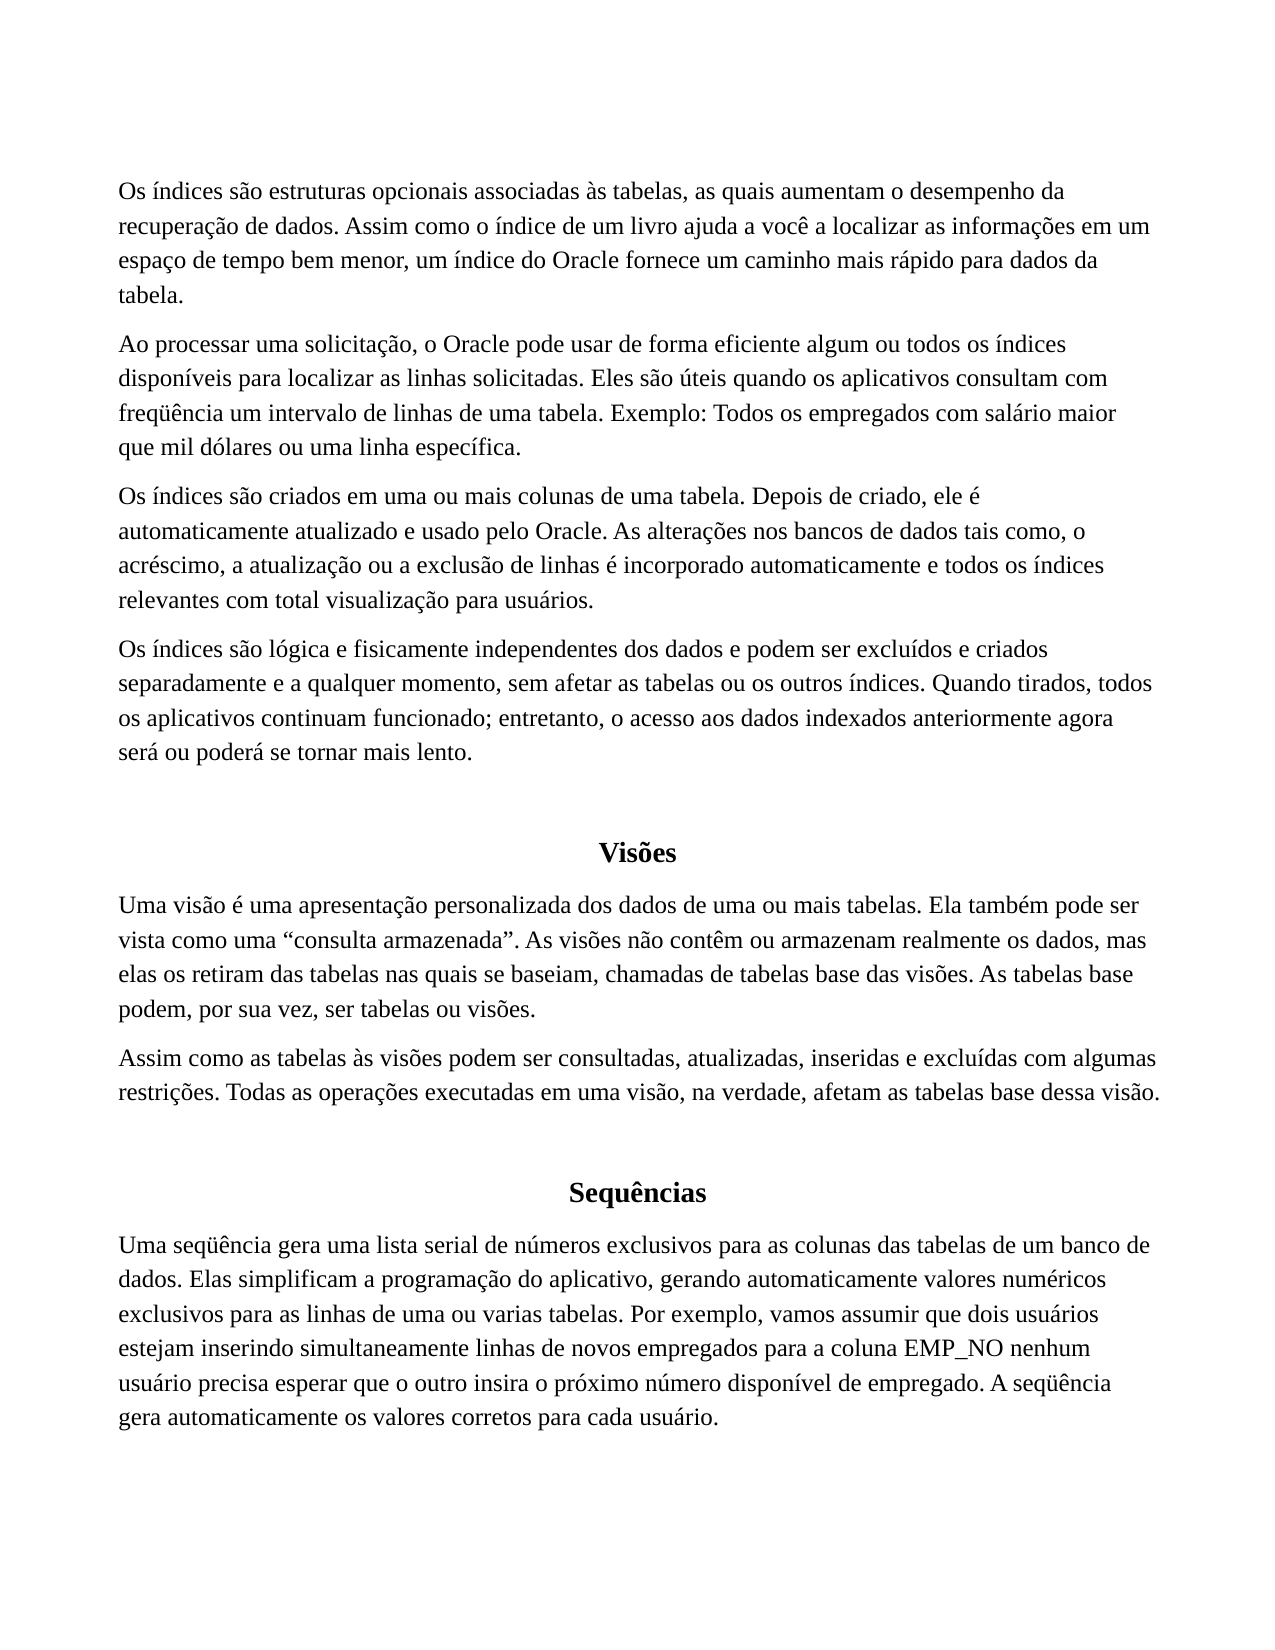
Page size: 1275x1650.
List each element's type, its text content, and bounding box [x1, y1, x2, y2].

text Uma seqüência gera uma lista serial de números exclusivos para as colunas das tabelas de um banco de dados. Elas simplificam a programação do aplicativo, gerando automaticamente valores numéricos exclusivos para as linhas de uma ou varias tabelas. Por exemplo, vamos assumir que dois usuários estejam inserindo simultaneamente linhas de novos empregados para a coluna EMP_NO nenhum usuário precisa esperar que o outro insira o próximo número disponível de empregado. A seqüência gera automaticamente os valores corretos para cada usuário. [118, 1230, 1157, 1431]
text Visões [118, 835, 1157, 869]
text Os índices são lógica e fisicamente independentes dos dados e podem ser excluídos e criados separadamente e a qualquer momento, sem afetar as tabelas ou os outros índices. Quando tirados, todos os aplicativos continuam funcionado; entretanto, o acesso aos dados indexados anteriormente agora será ou poderá se tornar mais lento. [118, 634, 1157, 766]
text Assim como as tabelas às visões podem ser consultadas, atualizadas, inseridas e excluídas com algumas restrições. Todas as operações executadas em uma visão, na verdade, afetam as tabelas base dessa visão. [118, 1043, 1174, 1106]
text Ao processar uma solicitação, o Oracle pode usar de forma eficiente algum ou todos os índices disponíveis para localizar as linhas solicitadas. Eles são úteis quando os aplicativos consultam com freqüência um intervalo de linhas de uma tabela. Exemplo: Todos os empregados com salário maior que mil dólares ou uma linha específica. [118, 329, 1157, 461]
text Sequências [118, 1175, 1157, 1209]
text Uma visão é uma apresentação personalizada dos dados de uma ou mais tabelas. Ela também pode ser vista como uma “consulta armazenada”. As visões não contêm ou armazenam realmente os dados, mas elas os retiram das tabelas nas quais se baseiam, chamadas de tabelas base das visões. As tabelas base podem, por sua vez, ser tabelas ou visões. [118, 890, 1157, 1022]
text Os índices são criados em uma ou mais colunas de uma tabela. Depois de criado, ele é automaticamente atualizado e usado pelo Oracle. As alterações nos bancos de dados tais como, o acréscimo, a atualização ou a exclusão de linhas é incorporado automaticamente e todos os índices relevantes com total visualização para usuários. [118, 481, 1157, 613]
text Os índices são estruturas opcionais associadas às tabelas, as quais aumentam o desempenho da recuperação de dados. Assim como o índice de um livro ajuda a você a localizar as informações em um espaço de tempo bem menor, um índice do Oracle fornece um caminho mais rápido para dados da tabela. [118, 176, 1157, 308]
